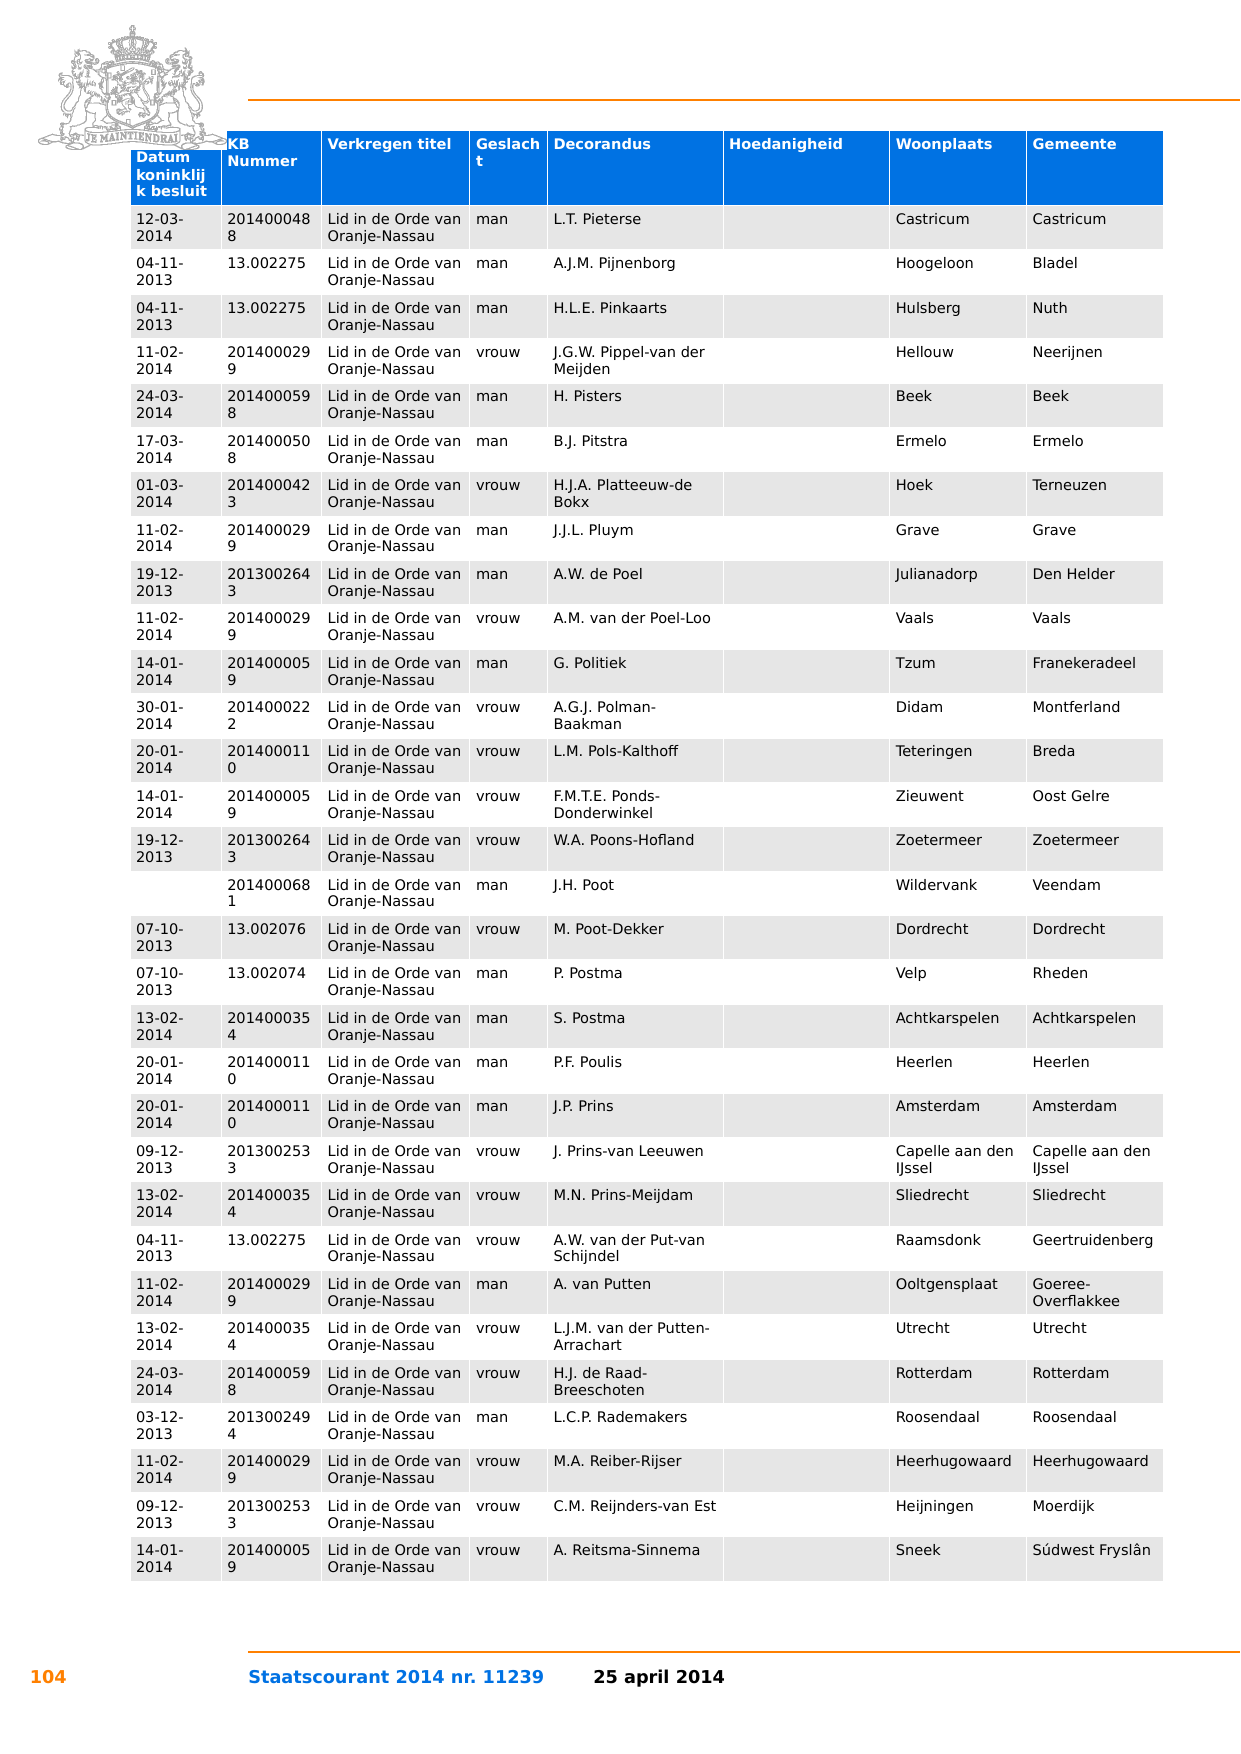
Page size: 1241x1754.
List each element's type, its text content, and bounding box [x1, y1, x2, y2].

table_cell Capelle aan den IJssel [890, 1138, 1026, 1181]
table_cell Hoek [890, 472, 1026, 516]
table_cell [724, 1227, 889, 1270]
table_cell vrouw [470, 472, 547, 516]
table_cell man [470, 1005, 547, 1048]
table_cell [724, 295, 889, 338]
table_cell 24-03-2014 [131, 1360, 221, 1403]
table_cell vrouw [470, 1493, 547, 1536]
table_cell H.L.E. Pinkaarts [548, 295, 723, 338]
table_cell Lid in de Orde van Oranje-Nassau [322, 650, 469, 693]
table_cell [724, 1537, 889, 1581]
table_cell 19-12-2013 [131, 561, 221, 604]
table_cell Nuth [1027, 295, 1163, 338]
table_cell vrouw [470, 1182, 547, 1226]
table_cell Zieuwent [890, 783, 1026, 826]
table_cell J.P. Prins [548, 1094, 723, 1137]
table_cell Lid in de Orde van Oranje-Nassau [322, 783, 469, 826]
table_cell man [470, 1049, 547, 1092]
table_cell A. Reitsma-Sinnema [548, 1537, 723, 1581]
table_cell Lid in de Orde van Oranje-Nassau [322, 1315, 469, 1359]
table_cell man [470, 650, 547, 693]
table_cell vrouw [470, 339, 547, 382]
table_header Verkregen titel [322, 131, 469, 205]
table_cell A.W. van der Put-van Schijndel [548, 1227, 723, 1270]
table_cell vrouw [470, 605, 547, 649]
table_cell 13.002275 [222, 295, 321, 338]
table_cell Velp [890, 960, 1026, 1004]
table_cell 2013002533 [222, 1138, 321, 1181]
table_header Gemeente [1027, 131, 1163, 205]
table_cell 11-02-2014 [131, 1449, 221, 1492]
table_cell 09-12-2013 [131, 1138, 221, 1181]
table_cell 2014000059 [222, 1537, 321, 1581]
table_cell Sneek [890, 1537, 1026, 1581]
table_cell [724, 1315, 889, 1359]
table_cell Amsterdam [890, 1094, 1026, 1137]
table_cell [724, 827, 889, 871]
table_cell Roosendaal [1027, 1404, 1163, 1447]
table_header Datum koninklijk besluit [131, 150, 221, 205]
table_cell 13.002076 [222, 916, 321, 959]
table_cell [724, 960, 889, 1004]
table_cell Lid in de Orde van Oranje-Nassau [322, 1493, 469, 1536]
table_cell Heijningen [890, 1493, 1026, 1536]
table_cell [724, 605, 889, 649]
table_cell Terneuzen [1027, 472, 1163, 516]
table_cell J. Prins-van Leeuwen [548, 1138, 723, 1181]
table_cell Castricum [890, 206, 1026, 249]
table_cell Rheden [1027, 960, 1163, 1004]
table_cell P.F. Poulis [548, 1049, 723, 1092]
table_cell man [470, 1404, 547, 1447]
table_cell [724, 206, 889, 249]
table_cell 13.002074 [222, 960, 321, 1004]
table_cell vrouw [470, 1537, 547, 1581]
table_cell 20-01-2014 [131, 1049, 221, 1092]
table_cell Ermelo [890, 428, 1026, 471]
table_cell G. Politiek [548, 650, 723, 693]
table_cell 2014000059 [222, 650, 321, 693]
table_cell vrouw [470, 1449, 547, 1492]
table_cell Lid in de Orde van Oranje-Nassau [322, 1138, 469, 1181]
table_cell man [470, 295, 547, 338]
table_cell 2014000508 [222, 428, 321, 471]
table_cell Achtkarspelen [1027, 1005, 1163, 1048]
table_cell [724, 339, 889, 382]
table_cell 07-10-2013 [131, 916, 221, 959]
table_cell 04-11-2013 [131, 295, 221, 338]
table_cell man [470, 561, 547, 604]
table_cell Roosendaal [890, 1404, 1026, 1447]
table_cell 12-03-2014 [131, 206, 221, 249]
table_cell Lid in de Orde van Oranje-Nassau [322, 605, 469, 649]
table_cell Lid in de Orde van Oranje-Nassau [322, 916, 469, 959]
table_header Hoedanigheid [724, 131, 889, 205]
table_cell vrouw [470, 1227, 547, 1270]
table_cell vrouw [470, 827, 547, 871]
table_cell Den Helder [1027, 561, 1163, 604]
table_cell B.J. Pitstra [548, 428, 723, 471]
table_cell man [470, 250, 547, 294]
table_cell Geertruidenberg [1027, 1227, 1163, 1270]
table_cell 03-12-2013 [131, 1404, 221, 1447]
table_cell Utrecht [1027, 1315, 1163, 1359]
table_cell Grave [890, 517, 1026, 560]
table_cell Lid in de Orde van Oranje-Nassau [322, 1404, 469, 1447]
table_cell Julianadorp [890, 561, 1026, 604]
table_cell [131, 872, 221, 915]
table_cell A.G.J. Polman-Baakman [548, 694, 723, 737]
table_cell 2014000681 [222, 872, 321, 915]
table_cell 2014000222 [222, 694, 321, 737]
table_cell Lid in de Orde van Oranje-Nassau [322, 206, 469, 249]
table_header Geslacht [470, 131, 547, 205]
table_cell 13-02-2014 [131, 1182, 221, 1226]
table_cell A.W. de Poel [548, 561, 723, 604]
table_cell C.M. Reijnders-van Est [548, 1493, 723, 1536]
table_cell Teteringen [890, 739, 1026, 782]
table_cell Vaals [1027, 605, 1163, 649]
table_cell 20-01-2014 [131, 739, 221, 782]
table_cell vrouw [470, 694, 547, 737]
table_cell Goeree-Overflakkee [1027, 1271, 1163, 1314]
table_cell Lid in de Orde van Oranje-Nassau [322, 1360, 469, 1403]
table_cell Utrecht [890, 1315, 1026, 1359]
table_cell Achtkarspelen [890, 1005, 1026, 1048]
table_cell 14-01-2014 [131, 1537, 221, 1581]
table_cell 2013002643 [222, 561, 321, 604]
table_cell Lid in de Orde van Oranje-Nassau [322, 694, 469, 737]
table_cell Sliedrecht [1027, 1182, 1163, 1226]
table_cell 2014000598 [222, 1360, 321, 1403]
table_cell [724, 428, 889, 471]
table_cell Lid in de Orde van Oranje-Nassau [322, 1005, 469, 1048]
table_cell Bladel [1027, 250, 1163, 294]
table_cell Lid in de Orde van Oranje-Nassau [322, 872, 469, 915]
table_cell A.J.M. Pijnenborg [548, 250, 723, 294]
table_cell 2014000423 [222, 472, 321, 516]
table_cell Grave [1027, 517, 1163, 560]
table_cell 20-01-2014 [131, 1094, 221, 1137]
table_cell Ermelo [1027, 428, 1163, 471]
table_cell Súdwest Fryslân [1027, 1537, 1163, 1581]
table_cell Heerhugowaard [1027, 1449, 1163, 1492]
table_cell man [470, 872, 547, 915]
table_cell [724, 872, 889, 915]
table_cell vrouw [470, 783, 547, 826]
table_cell Lid in de Orde van Oranje-Nassau [322, 1537, 469, 1581]
table_cell 17-03-2014 [131, 428, 221, 471]
table_cell man [470, 1271, 547, 1314]
table_cell 11-02-2014 [131, 339, 221, 382]
table_cell [724, 1005, 889, 1048]
table_cell Lid in de Orde van Oranje-Nassau [322, 1049, 469, 1092]
table_cell Hellouw [890, 339, 1026, 382]
table_cell man [470, 206, 547, 249]
table_cell 11-02-2014 [131, 605, 221, 649]
table_cell man [470, 384, 547, 427]
table_cell vrouw [470, 1138, 547, 1181]
table_cell Rotterdam [1027, 1360, 1163, 1403]
table_header Woonplaats [890, 131, 1026, 205]
table_cell Zoetermeer [890, 827, 1026, 871]
table_header KB Nummer [222, 131, 321, 205]
table_cell Franekeradeel [1027, 650, 1163, 693]
table_cell H. Pisters [548, 384, 723, 427]
table_cell Veendam [1027, 872, 1163, 915]
table_cell Lid in de Orde van Oranje-Nassau [322, 384, 469, 427]
table_cell Lid in de Orde van Oranje-Nassau [322, 1094, 469, 1137]
table_cell [724, 561, 889, 604]
table_cell Lid in de Orde van Oranje-Nassau [322, 295, 469, 338]
table_cell Heerhugowaard [890, 1449, 1026, 1492]
table_cell A. van Putten [548, 1271, 723, 1314]
table_cell J.G.W. Pippel-van der Meijden [548, 339, 723, 382]
table_cell 2013002533 [222, 1493, 321, 1536]
table_cell Lid in de Orde van Oranje-Nassau [322, 517, 469, 560]
table_cell H.J.A. Platteeuw-de Bokx [548, 472, 723, 516]
table_cell 07-10-2013 [131, 960, 221, 1004]
table_cell [724, 1182, 889, 1226]
table_cell J.H. Poot [548, 872, 723, 915]
table_cell 2014000354 [222, 1315, 321, 1359]
table_cell F.M.T.E. Ponds-Donderwinkel [548, 783, 723, 826]
table_cell Didam [890, 694, 1026, 737]
table_cell 2014000059 [222, 783, 321, 826]
table_cell [724, 1138, 889, 1181]
table_cell 11-02-2014 [131, 1271, 221, 1314]
table_cell Castricum [1027, 206, 1163, 249]
table_cell 13.002275 [222, 1227, 321, 1270]
table_cell Montferland [1027, 694, 1163, 737]
table_cell Tzum [890, 650, 1026, 693]
table_cell 13.002275 [222, 250, 321, 294]
table_cell Dordrecht [890, 916, 1026, 959]
table_cell Moerdijk [1027, 1493, 1163, 1536]
table_cell 2014000299 [222, 1449, 321, 1492]
table_cell 2014000488 [222, 206, 321, 249]
table_cell P. Postma [548, 960, 723, 1004]
table_cell S. Postma [548, 1005, 723, 1048]
table_cell Lid in de Orde van Oranje-Nassau [322, 561, 469, 604]
table_cell 14-01-2014 [131, 783, 221, 826]
table_cell 2014000299 [222, 605, 321, 649]
table_cell [724, 1271, 889, 1314]
table_cell A.M. van der Poel-Loo [548, 605, 723, 649]
table_cell 2013002494 [222, 1404, 321, 1447]
table_cell 04-11-2013 [131, 1227, 221, 1270]
table_cell M. Poot-Dekker [548, 916, 723, 959]
table_cell 24-03-2014 [131, 384, 221, 427]
table_cell [724, 1049, 889, 1092]
table_cell vrouw [470, 1315, 547, 1359]
table_cell [724, 250, 889, 294]
table_cell [724, 1493, 889, 1536]
table_cell L.C.P. Rademakers [548, 1404, 723, 1447]
table_cell 2014000110 [222, 1094, 321, 1137]
table_cell Heerlen [1027, 1049, 1163, 1092]
table_cell Heerlen [890, 1049, 1026, 1092]
table_cell 09-12-2013 [131, 1493, 221, 1536]
table_cell 2014000354 [222, 1005, 321, 1048]
table_cell 2014000299 [222, 339, 321, 382]
table_cell Lid in de Orde van Oranje-Nassau [322, 1182, 469, 1226]
table_cell 2014000110 [222, 739, 321, 782]
table_cell Vaals [890, 605, 1026, 649]
table_cell Amsterdam [1027, 1094, 1163, 1137]
table_cell 2014000354 [222, 1182, 321, 1226]
table_cell 14-01-2014 [131, 650, 221, 693]
table_cell [724, 472, 889, 516]
picture [38, 25, 227, 150]
table_cell Lid in de Orde van Oranje-Nassau [322, 1449, 469, 1492]
table_cell M.N. Prins-Meijdam [548, 1182, 723, 1226]
table_cell vrouw [470, 916, 547, 959]
table_cell Lid in de Orde van Oranje-Nassau [322, 739, 469, 782]
table_cell Zoetermeer [1027, 827, 1163, 871]
table_cell Lid in de Orde van Oranje-Nassau [322, 960, 469, 1004]
table_cell Breda [1027, 739, 1163, 782]
table_cell Beek [1027, 384, 1163, 427]
table_cell man [470, 960, 547, 1004]
table_cell 13-02-2014 [131, 1315, 221, 1359]
table_cell J.J.L. Pluym [548, 517, 723, 560]
table_cell vrouw [470, 1360, 547, 1403]
table_cell 30-01-2014 [131, 694, 221, 737]
table_cell man [470, 428, 547, 471]
table_cell 01-03-2014 [131, 472, 221, 516]
table_cell Lid in de Orde van Oranje-Nassau [322, 827, 469, 871]
table_cell Lid in de Orde van Oranje-Nassau [322, 472, 469, 516]
table_cell 2014000299 [222, 517, 321, 560]
table_cell 2014000299 [222, 1271, 321, 1314]
table_cell Sliedrecht [890, 1182, 1026, 1226]
table_cell Beek [890, 384, 1026, 427]
table_cell man [470, 517, 547, 560]
table_cell L.M. Pols-Kalthoff [548, 739, 723, 782]
table_cell L.J.M. van der Putten-Arrachart [548, 1315, 723, 1359]
table_cell [724, 1360, 889, 1403]
table_cell [724, 783, 889, 826]
table_cell [724, 916, 889, 959]
table_cell 2014000110 [222, 1049, 321, 1092]
table_cell 11-02-2014 [131, 517, 221, 560]
table_cell H.J. de Raad-Breeschoten [548, 1360, 723, 1403]
table_cell Neerijnen [1027, 339, 1163, 382]
table_cell Rotterdam [890, 1360, 1026, 1403]
table_cell [724, 694, 889, 737]
table_cell W.A. Poons-Hofland [548, 827, 723, 871]
table_cell Lid in de Orde van Oranje-Nassau [322, 428, 469, 471]
table_cell Raamsdonk [890, 1227, 1026, 1270]
table_cell Hulsberg [890, 295, 1026, 338]
table_cell [724, 1094, 889, 1137]
table_cell 04-11-2013 [131, 250, 221, 294]
table_cell man [470, 1094, 547, 1137]
table_header Decorandus [548, 131, 723, 205]
table_cell Lid in de Orde van Oranje-Nassau [322, 1227, 469, 1270]
table_cell [724, 739, 889, 782]
table_cell [724, 650, 889, 693]
table_cell 2014000598 [222, 384, 321, 427]
table_cell Lid in de Orde van Oranje-Nassau [322, 1271, 469, 1314]
table_cell 13-02-2014 [131, 1005, 221, 1048]
table_cell Ooltgensplaat [890, 1271, 1026, 1314]
table_cell L.T. Pieterse [548, 206, 723, 249]
table_cell Capelle aan den IJssel [1027, 1138, 1163, 1181]
table_cell 19-12-2013 [131, 827, 221, 871]
table_cell M.A. Reiber-Rijser [548, 1449, 723, 1492]
table_cell Lid in de Orde van Oranje-Nassau [322, 339, 469, 382]
table_cell Wildervank [890, 872, 1026, 915]
table_cell Dordrecht [1027, 916, 1163, 959]
table_cell [724, 1404, 889, 1447]
table_cell 2013002643 [222, 827, 321, 871]
table_cell [724, 1449, 889, 1492]
table_cell Oost Gelre [1027, 783, 1163, 826]
table_cell [724, 517, 889, 560]
table_cell Hoogeloon [890, 250, 1026, 294]
table_cell [724, 384, 889, 427]
table_cell Lid in de Orde van Oranje-Nassau [322, 250, 469, 294]
table_cell vrouw [470, 739, 547, 782]
